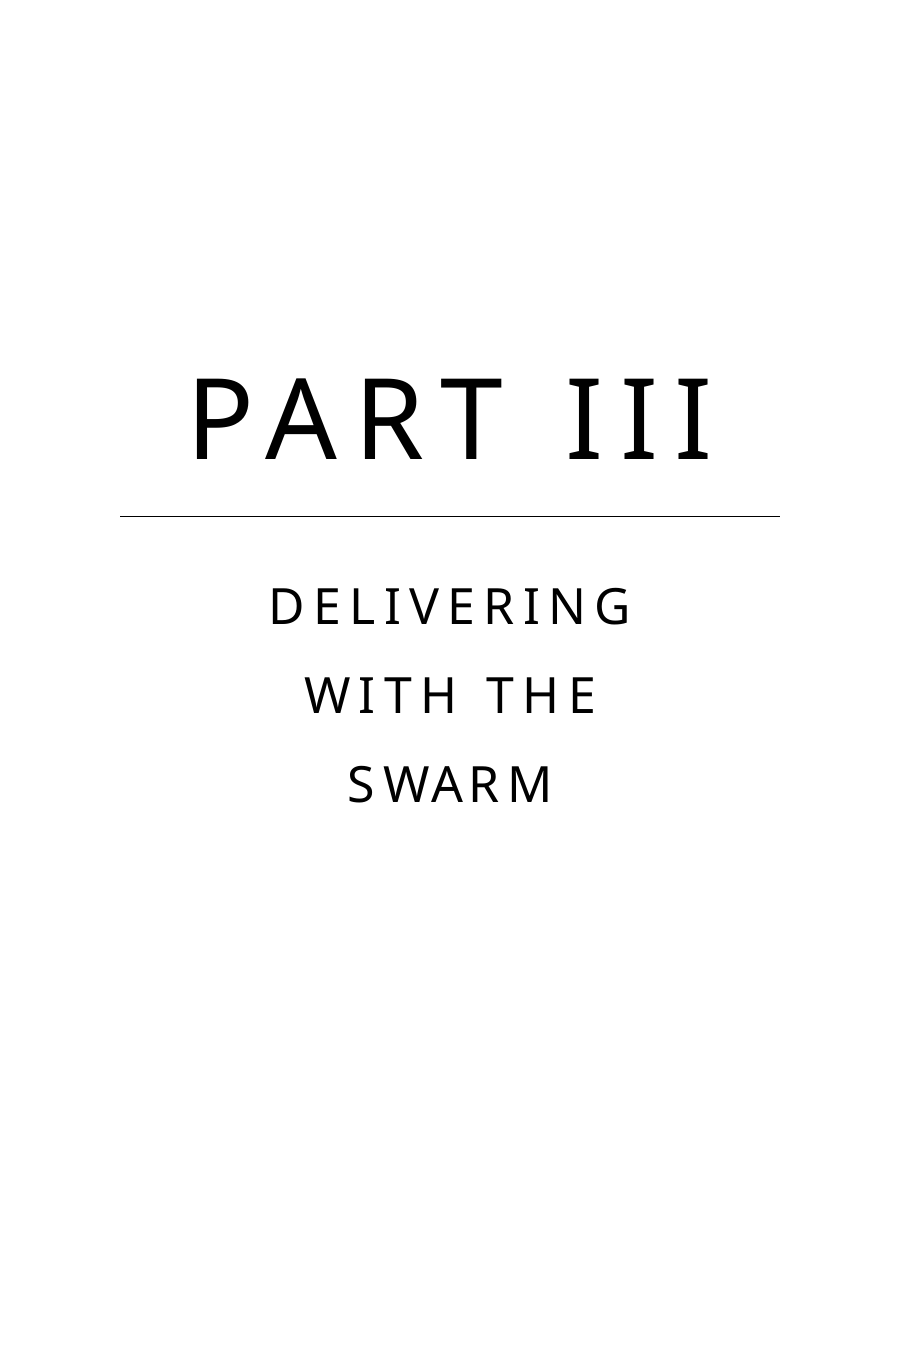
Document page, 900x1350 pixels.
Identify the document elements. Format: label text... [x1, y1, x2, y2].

text DELIVERING [120, 571, 780, 639]
text WITH THE [120, 660, 780, 728]
text PART III [120, 315, 780, 516]
text SWARM [120, 749, 780, 818]
